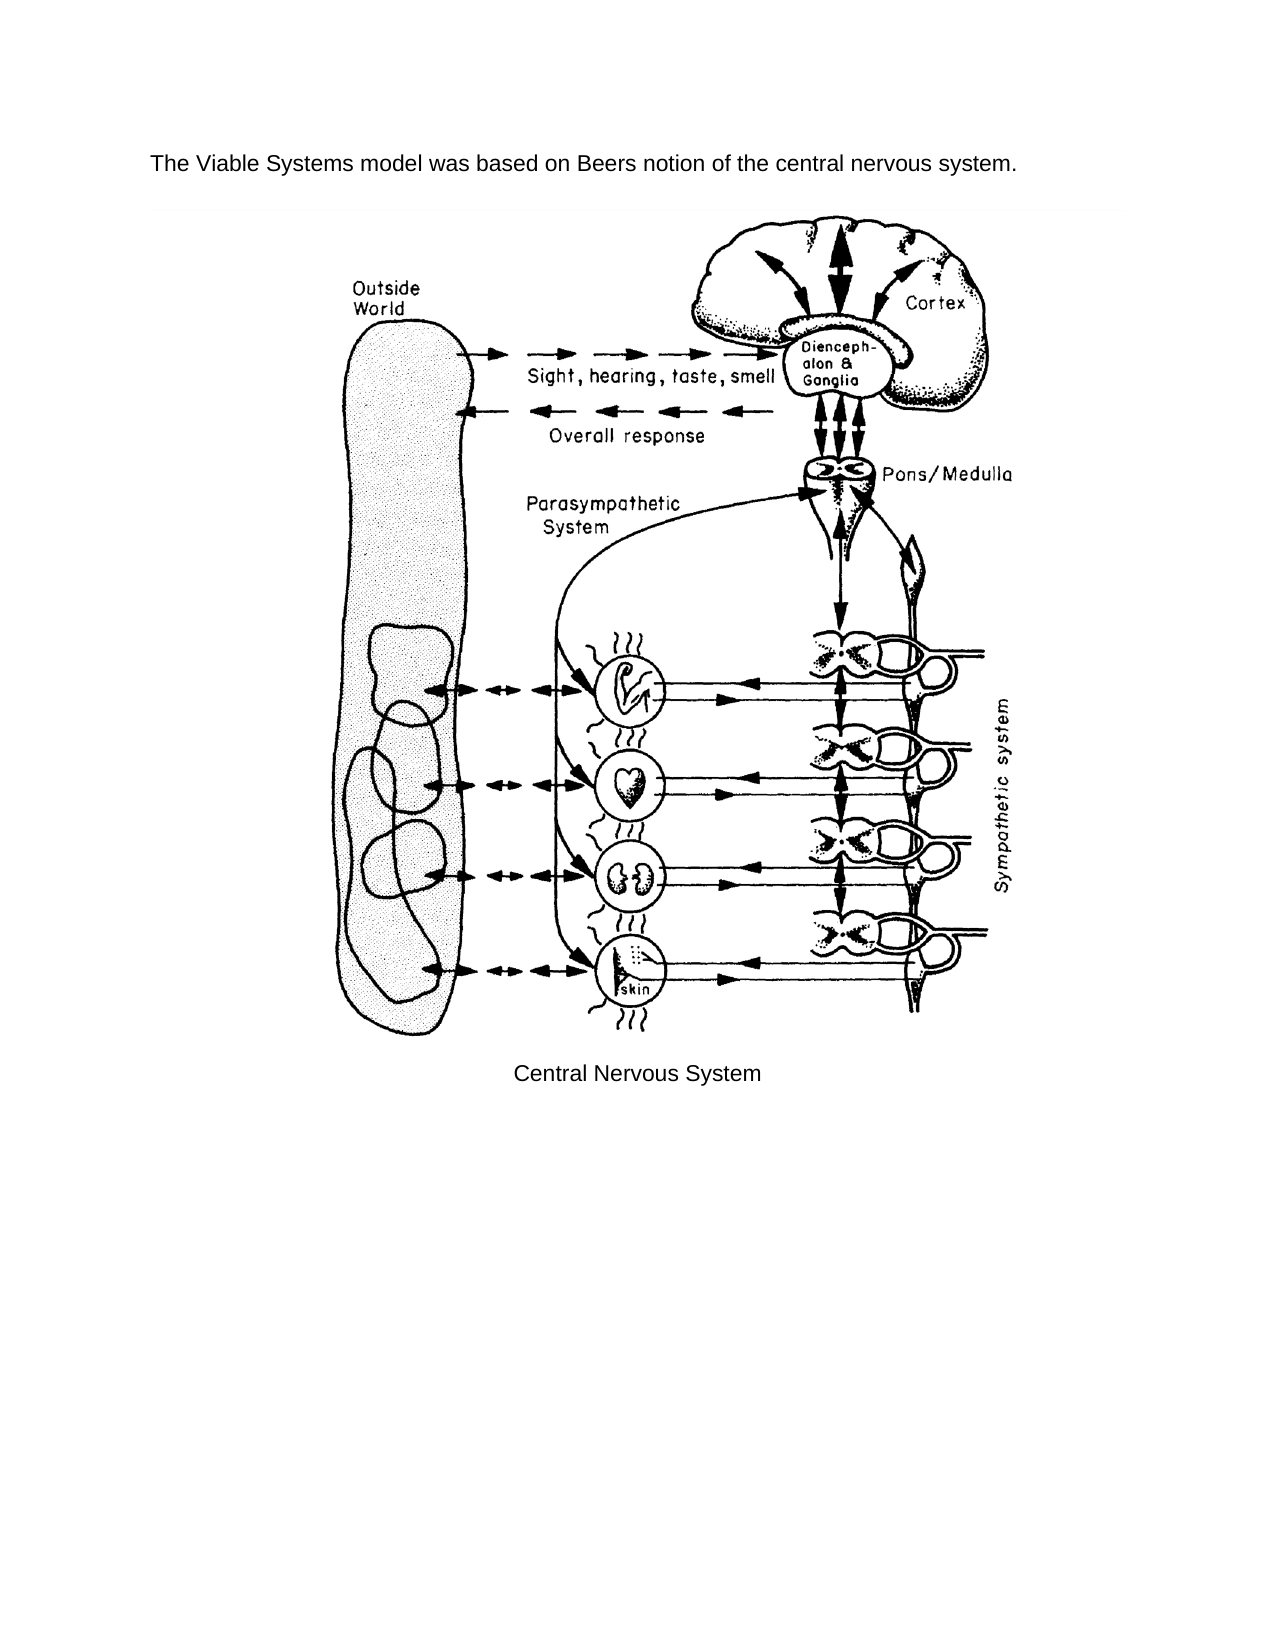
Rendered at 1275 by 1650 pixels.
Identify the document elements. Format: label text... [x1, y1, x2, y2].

text The Viable Systems model was based on Beers notion of the central nervous system. [150, 150, 1125, 176]
text Central Nervous System [150, 1060, 1125, 1086]
picture [150, 210, 1125, 1057]
